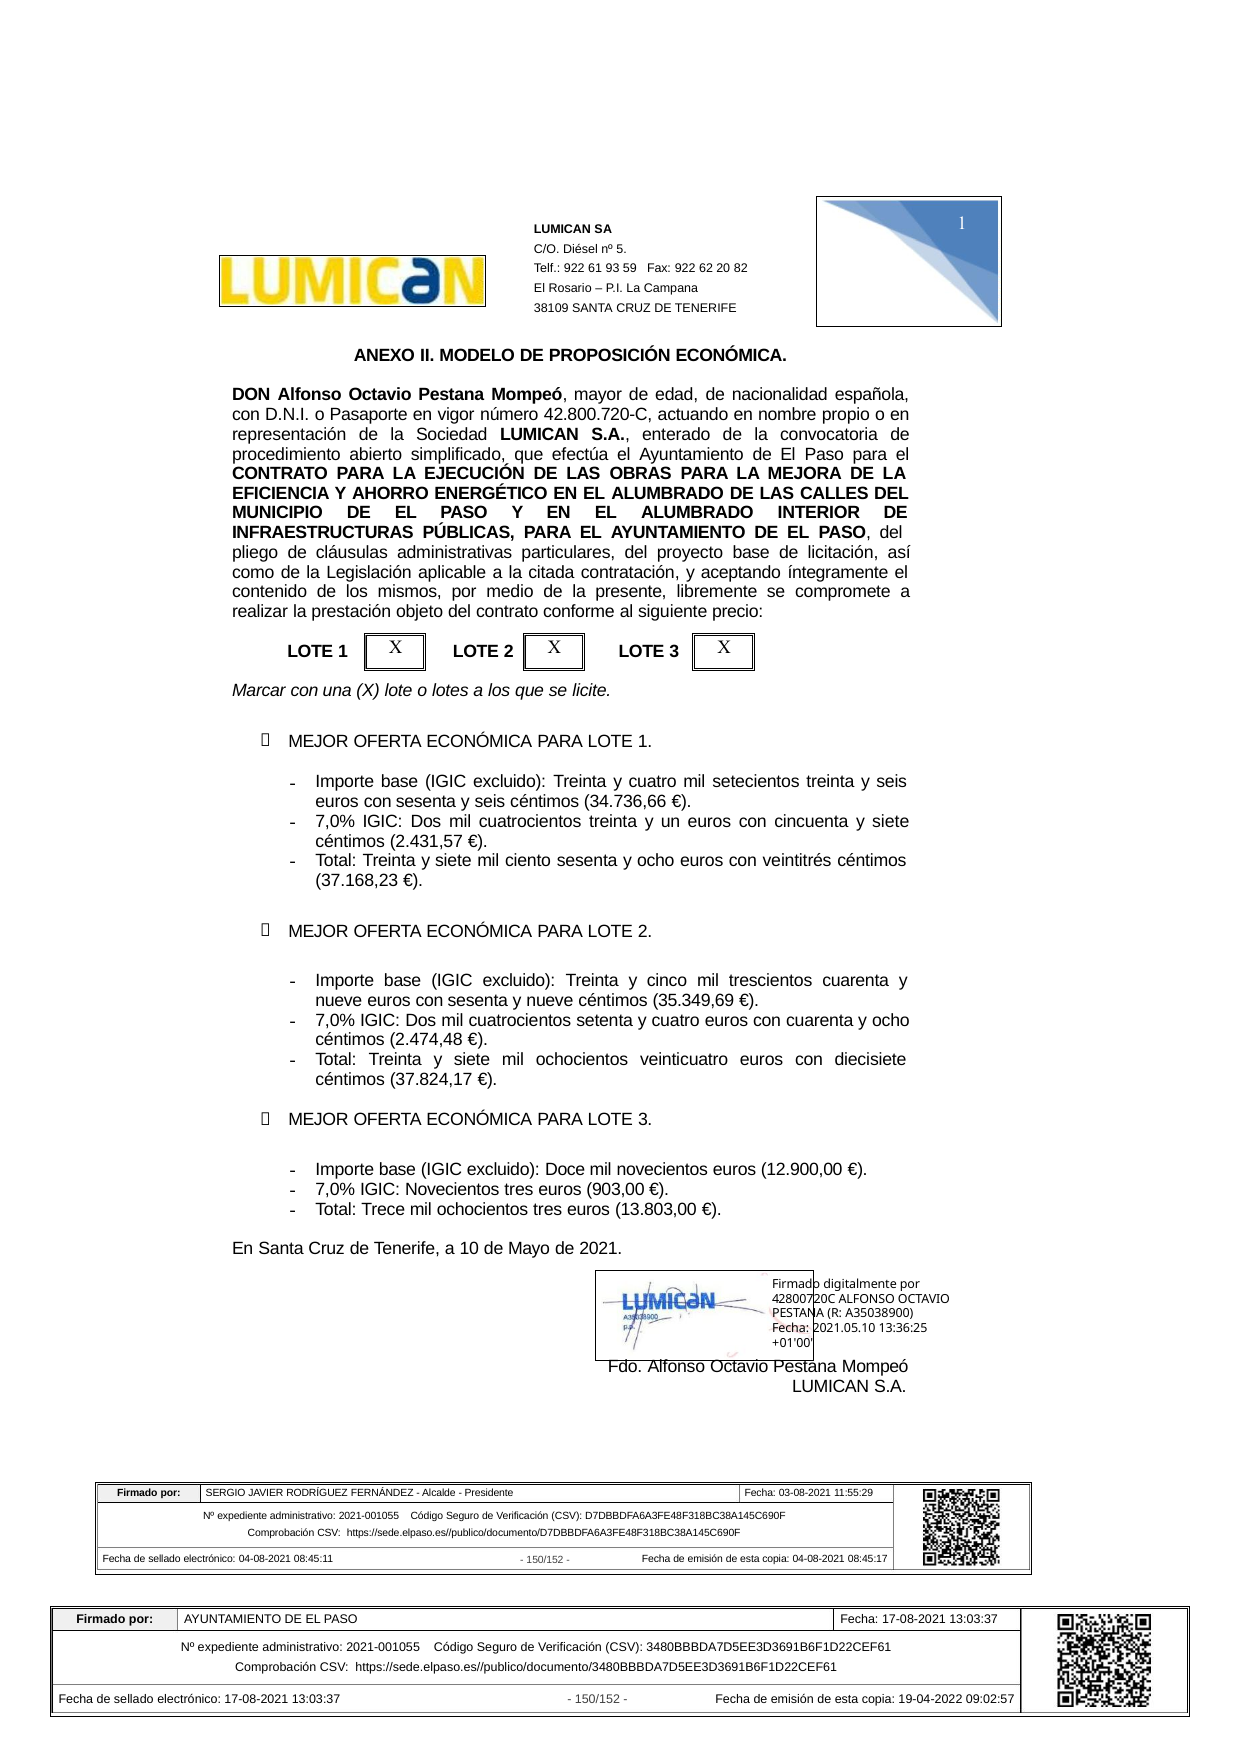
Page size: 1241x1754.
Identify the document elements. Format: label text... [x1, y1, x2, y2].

text (37.168,23 €). [315, 871, 931, 890]
text  [260, 1109, 293, 1130]
picture [596, 1271, 813, 1360]
text Importe base (IGIC excluido): Doce mil novecientos euros (12.900,00 €). [315, 1160, 891, 1179]
text Total: Treinta y siete mil ciento sesenta y ocho euros con veintitrés céntimos [315, 851, 931, 871]
text Fecha de emisión de esta copia: 19-04-2022 09:02:57 [715, 1692, 1039, 1706]
text PESTANA (R: A35038900) [772, 1306, 929, 1321]
text ANEXO II. MODELO DE PROPOSICIÓN ECONÓMICA. [353, 346, 809, 365]
text Importe base (IGIC excluido): Treinta y cinco mil trescientos cuarenta y [315, 971, 931, 990]
text - [287, 773, 315, 793]
text Firmado por: [117, 1488, 196, 1499]
text Y [511, 503, 546, 523]
picture [365, 634, 425, 670]
text Marcar con una (X) lote o lotes a los que se licite. [232, 681, 632, 700]
text + [772, 1336, 779, 1350]
text MEJOR OFERTA ECONÓMICA PARA LOTE 3. [288, 1110, 678, 1130]
text Comprobación CSV: https://sede.elpaso.es//publico/documento/3480BBBDA7D5EE3D3691B6F1D22CEF61 [235, 1661, 917, 1674]
text Importe base (IGIC excluido): Treinta y cuatro mil setecientos treinta y seis [315, 772, 931, 792]
text Comprobación CSV: https://sede.elpaso.es//publico/documento/D7DBBDFA6A3FE48F318BC38A145C690F [247, 1527, 812, 1539]
text - [287, 972, 322, 992]
text  [260, 730, 293, 751]
text X [717, 637, 756, 658]
text C/O. Diésel nº 5. [534, 242, 645, 256]
text En Santa Cruz de Tenerife, a 10 de Mayo de 2021. [232, 1239, 645, 1258]
text - [287, 1181, 315, 1201]
text representación de la Sociedad LUMICAN S.A., enterado de la convocatoria de [232, 424, 931, 444]
text 01'00' [779, 1336, 828, 1350]
text - [287, 1201, 322, 1220]
text 7,0% IGIC: Novecientos tres euros (903,00 €). [315, 1180, 891, 1199]
text LOTE 3 [618, 642, 703, 661]
text Fecha de sellado electrónico: 04-08-2021 08:45:11 [102, 1553, 359, 1565]
text Telf.: 922 61 93 59 Fax: 922 62 20 82 [534, 262, 774, 276]
text - 150/152 - [520, 1554, 585, 1565]
text Nº expediente administrativo: 2021-001055 Código Seguro de Verificación (CSV): 3480BBBDA7D5EE3D3691B6F1D22CEF61 [181, 1640, 917, 1654]
text 7,0% IGIC: Dos mil cuatrocientos treinta y un euros con cincuenta y siete [315, 812, 931, 831]
text 1 [957, 213, 991, 234]
text 2800720C ALFONSO OCTAVIO [797, 1291, 957, 1306]
text X [547, 637, 586, 658]
text - [287, 852, 315, 872]
text Nº expediente administrativo: 2021-001055 Código Seguro de Verificación (CSV): D7DBBDFA6A3FE48F318BC38A145C690F [203, 1510, 812, 1522]
text CONTRATO PARA LA EJECUCIÓN DE LAS OBRAS PARA LA MEJORA DE LA [232, 464, 931, 483]
picture [220, 256, 485, 306]
text MEJOR OFERTA ECONÓMICA PARA LOTE 2. [288, 922, 678, 941]
text MUNICIPIO DE EL PASO [232, 503, 511, 523]
text Fecha de sellado electrónico: 17-08-2021 13:03:37 [58, 1692, 365, 1706]
text - [287, 1012, 315, 1031]
text EFICIENCIA Y AHORRO ENERGÉTICO EN EL ALUMBRADO DE LAS CALLES DEL [232, 484, 931, 503]
text euros con sesenta y seis céntimos (34.736,66 €). [315, 792, 931, 811]
text Fecha de emisión de esta copia: 04-08-2021 08:45:17 [642, 1553, 912, 1565]
picture [817, 197, 1001, 326]
picture [96, 1483, 1031, 1574]
text LUMICAN SA [534, 222, 631, 236]
text - 150/152 - [567, 1693, 646, 1707]
text céntimos (2.431,57 €). [315, 832, 931, 851]
text Total: Trece mil ochocientos tres euros (13.803,00 €). [315, 1199, 891, 1219]
text nueve euros con sesenta y nueve céntimos (35.349,69 €). [315, 991, 931, 1010]
text 38109 SANTA CRUZ DE TENERIFE [534, 302, 762, 316]
text El Rosario – P.I. La Campana [534, 282, 774, 296]
text realizar la prestación objeto del contrato conforme al siguiente precio: [232, 602, 931, 622]
text Fecha: 2021.05.10 13:36:25 [772, 1321, 929, 1336]
text Total: Treinta y siete mil ochocientos veinticuatro euros con diecisiete [315, 1050, 931, 1069]
text EN EL ALUMBRADO INTERIOR DE [546, 503, 931, 523]
text procedimiento abierto simplificado, que efectúa el Ayuntamiento de El Paso para el [232, 444, 931, 464]
text LUMICAN S.A. [792, 1377, 931, 1396]
text contenido de los mismos, por medio de la presente, libremente se compromete a [232, 582, 931, 602]
picture [524, 634, 584, 670]
picture [51, 1607, 1189, 1716]
text Fdo. Alfonso Octavio Pestana Mompeó [608, 1357, 931, 1376]
text  [260, 920, 293, 941]
picture [693, 634, 754, 670]
text Fecha: 03-08-2021 11:55:29 [744, 1488, 893, 1499]
text 7,0% IGIC: Dos mil cuatrocientos setenta y cuatro euros con cuarenta y ocho [315, 1011, 931, 1030]
text LOTE 2 [453, 642, 538, 661]
text céntimos (37.824,17 €). [315, 1070, 931, 1089]
text céntimos (2.474,48 €). [315, 1030, 931, 1050]
text X [388, 637, 427, 658]
text Firmado por: [76, 1612, 172, 1626]
text con D.N.I. o Pasaporte en vigor número 42.800.720-C, actuando en nombre propio o en [232, 405, 931, 424]
text como de la Legislación aplicable a la citada contratación, y aceptando íntegramente el [232, 563, 931, 582]
text Fecha: 17-08-2021 13:03:37 [840, 1612, 1021, 1626]
text DON Alfonso Octavio Pestana Mompeó, mayor de edad, de nacionalidad española, [232, 385, 931, 404]
text pliego de cláusulas administrativas particulares, del proyecto base de licitación, así [232, 543, 931, 562]
text MEJOR OFERTA ECONÓMICA PARA LOTE 1. [288, 732, 678, 751]
text - [287, 813, 322, 832]
text SERGIO JAVIER RODRÍGUEZ FERNÁNDEZ - Alcalde - Presidente [205, 1488, 540, 1499]
text LOTE 1 [287, 642, 372, 661]
text Firmado digitalmente por [772, 1277, 957, 1291]
text INFRAESTRUCTURAS PÚBLICAS, PARA EL AYUNTAMIENTO DE EL PASO, del [232, 523, 931, 542]
text - [287, 1161, 322, 1181]
text 4 [772, 1291, 797, 1306]
text AYUNTAMIENTO DE EL PASO [184, 1612, 386, 1626]
text - [287, 1051, 322, 1071]
